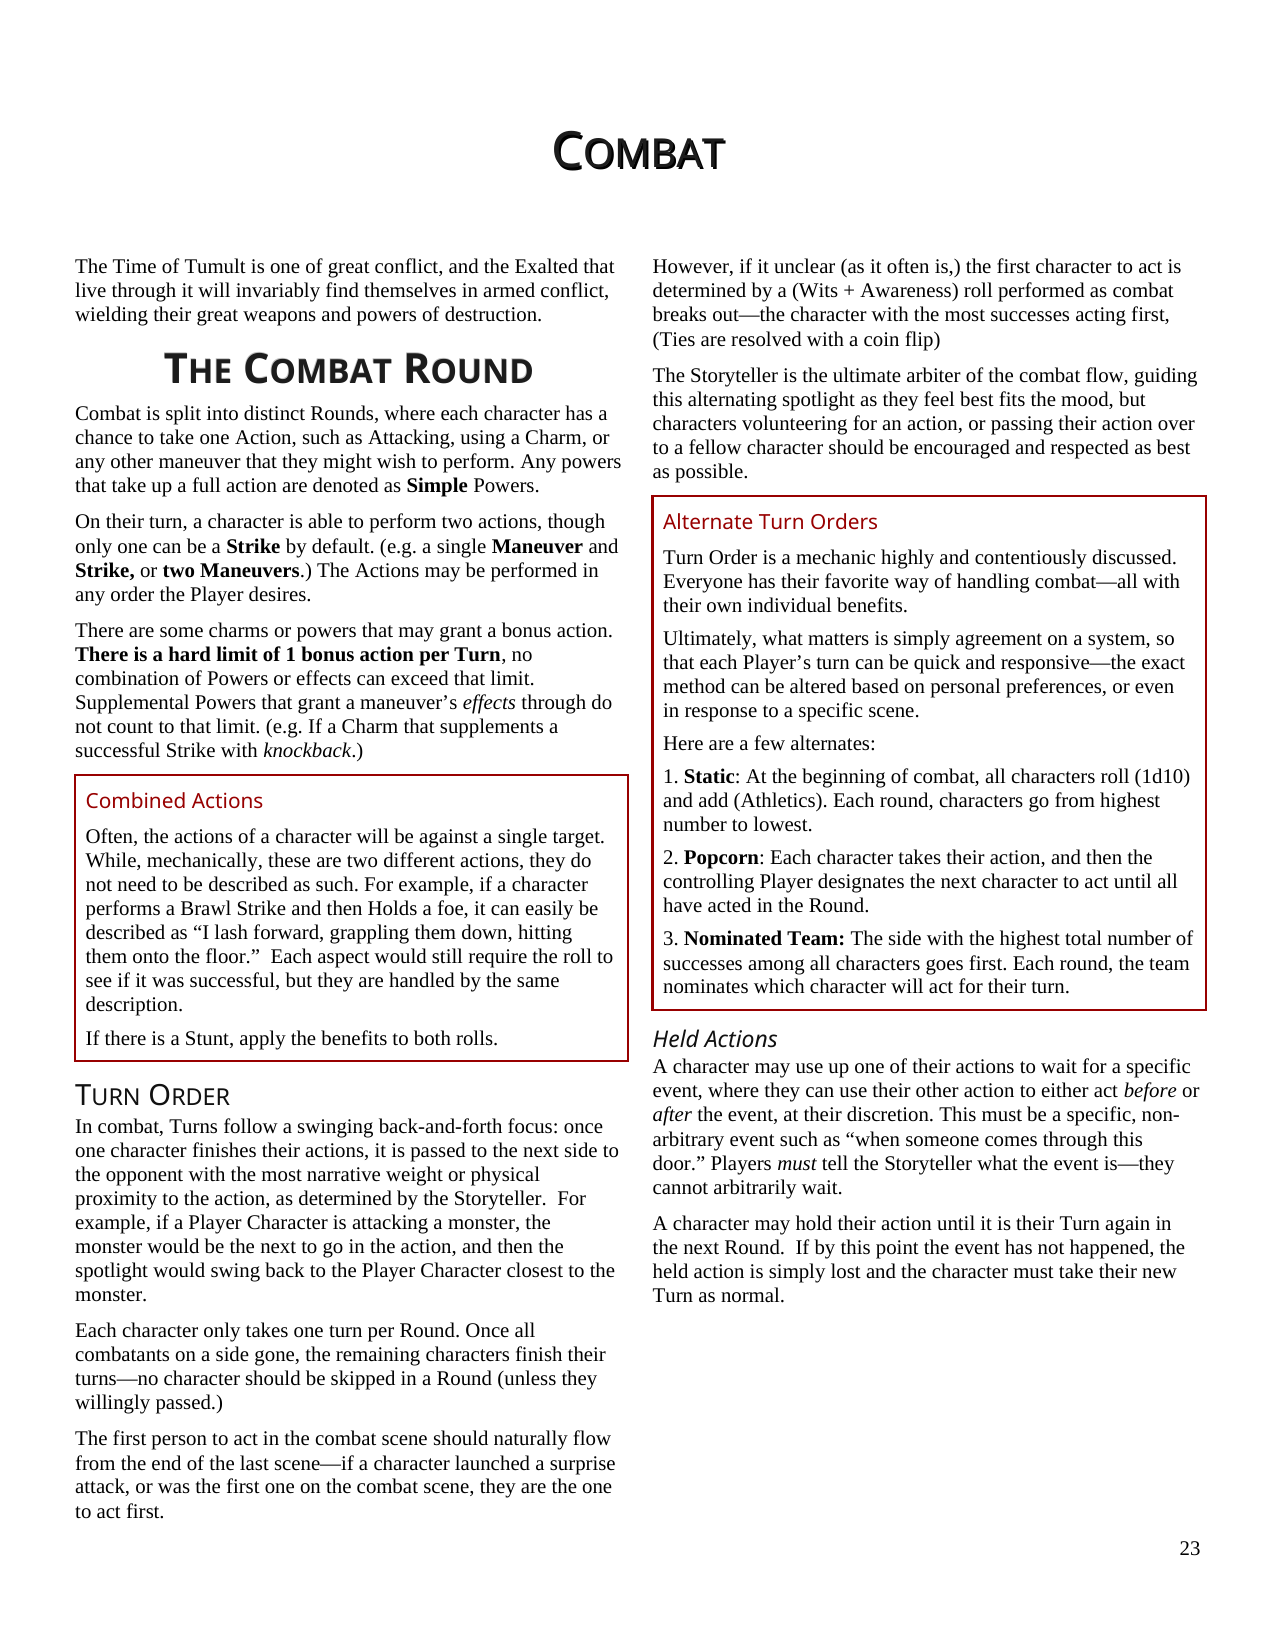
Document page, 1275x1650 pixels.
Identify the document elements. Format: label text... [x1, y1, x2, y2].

text However, if it unclear (as it often is,) the first character to act is determined by a (Wits + Awareness) roll performed as combat breaks out—the character with the most successes acting first, (Ties are resolved with a coin flip) [652, 254, 1200, 351]
text The first person to act in the combat scene should naturally flow from the end of the last scene—if a character launched a surprise attack, or was the first one on the combat scene, they are the one to act first. [75, 1426, 622, 1523]
text Each character only takes one turn per Round. Once all combatants on a side gone, the remaining characters finish their turns—no character should be skipped in a Round (unless they willingly passed.) [75, 1318, 622, 1414]
text The Storyteller is the ultimate arbiter of the combat flow, guiding this alternating spotlight as they feel best fits the mood, but characters volunteering for an action, or passing their action over to a fellow character should be encouraged and respected as best as possible. [652, 362, 1200, 483]
subtitle Held Actions [652, 1023, 1200, 1054]
text Combat is split into distinct Rounds, where each character has a chance to take one Action, such as Attacking, using a Charm, or any other maneuver that they might wish to perform. Any powers that take up a full action are denoted as Simple Powers. [75, 401, 622, 497]
subtitle The Combat Round [75, 338, 622, 395]
text A character may use up one of their actions to wait for a specific event, where they can use their other action to either act before or after the event, at their discretion. This must be a specific, non-arbitrary event such as “when someone comes through this door.” Players must tell the Storyteller what the event is—they cannot arbitrarily wait. [652, 1054, 1200, 1199]
text The Time of Tumult is one of great conflict, and the Exalted that live through it will invariably find themselves in armed conflict, wielding their great weapons and powers of destruction. [75, 254, 622, 326]
text A character may hold their action until it is their Turn again in the next Round. If by this point the event has not happened, the held action is simply lost and the character must take their new Turn as normal. [652, 1211, 1200, 1307]
text In combat, Turns follow a swinging back-and-forth focus: once one character finishes their actions, it is passed to the next side to the opponent with the most narrative weight or physical proximity to the action, as determined by the Storyteller. For example, if a Player Character is attacking a monster, the monster would be the next to go in the action, and then the spotlight would swing back to the Player Character closest to the monster. [75, 1114, 622, 1306]
subtitle Turn Order [75, 1074, 622, 1114]
subtitle Combat [75, 114, 1200, 182]
text There are some charms or powers that may grant a bonus action. There is a hard limit of 1 bonus action per Turn, no combination of Powers or effects can exceed that limit. Supplemental Powers that grant a maneuver’s effects through do not count to that limit. (e.g. If a Charm that supplements a successful Strike with knockback.) [75, 618, 622, 762]
table_header Combined Actions Often, the actions of a character will be against a single target. While, mechanically, these are two different actions, they do not need to be described as such. For example, if a character performs a Brawl Strike and then Holds a foe, it can easily be described as “I lash forward, grappling them down, hitting them onto the floor.” Each aspect would still require the roll to see if it was successful, but they are handled by the same description. If there is a Stunt, apply the benefits to both rolls. [76, 776, 627, 1060]
table_header Alternate Turn Orders Turn Order is a mechanic highly and contentiously discussed. Everyone has their favorite way of handling combat—all with their own individual benefits. Ultimately, what matters is simply agreement on a system, so that each Player’s turn can be quick and responsive—the exact method can be altered based on personal preferences, or even in response to a specific scene. Here are a few alternates: 1. Static: At the beginning of combat, all characters roll (1d10) and add (Athletics). Each round, characters go from highest number to lowest. 2. Popcorn: Each character takes their action, and then the controlling Player designates the next character to act until all have acted in the Round. 3. Nominated Team: The side with the highest total number of successes among all characters goes first. Each round, the team nominates which character will act for their turn. [654, 497, 1205, 1009]
text On their turn, a character is able to perform two actions, though only one can be a Strike by default. (e.g. a single Maneuver and Strike, or two Maneuvers.) The Actions may be performed in any order the Player desires. [75, 509, 622, 606]
